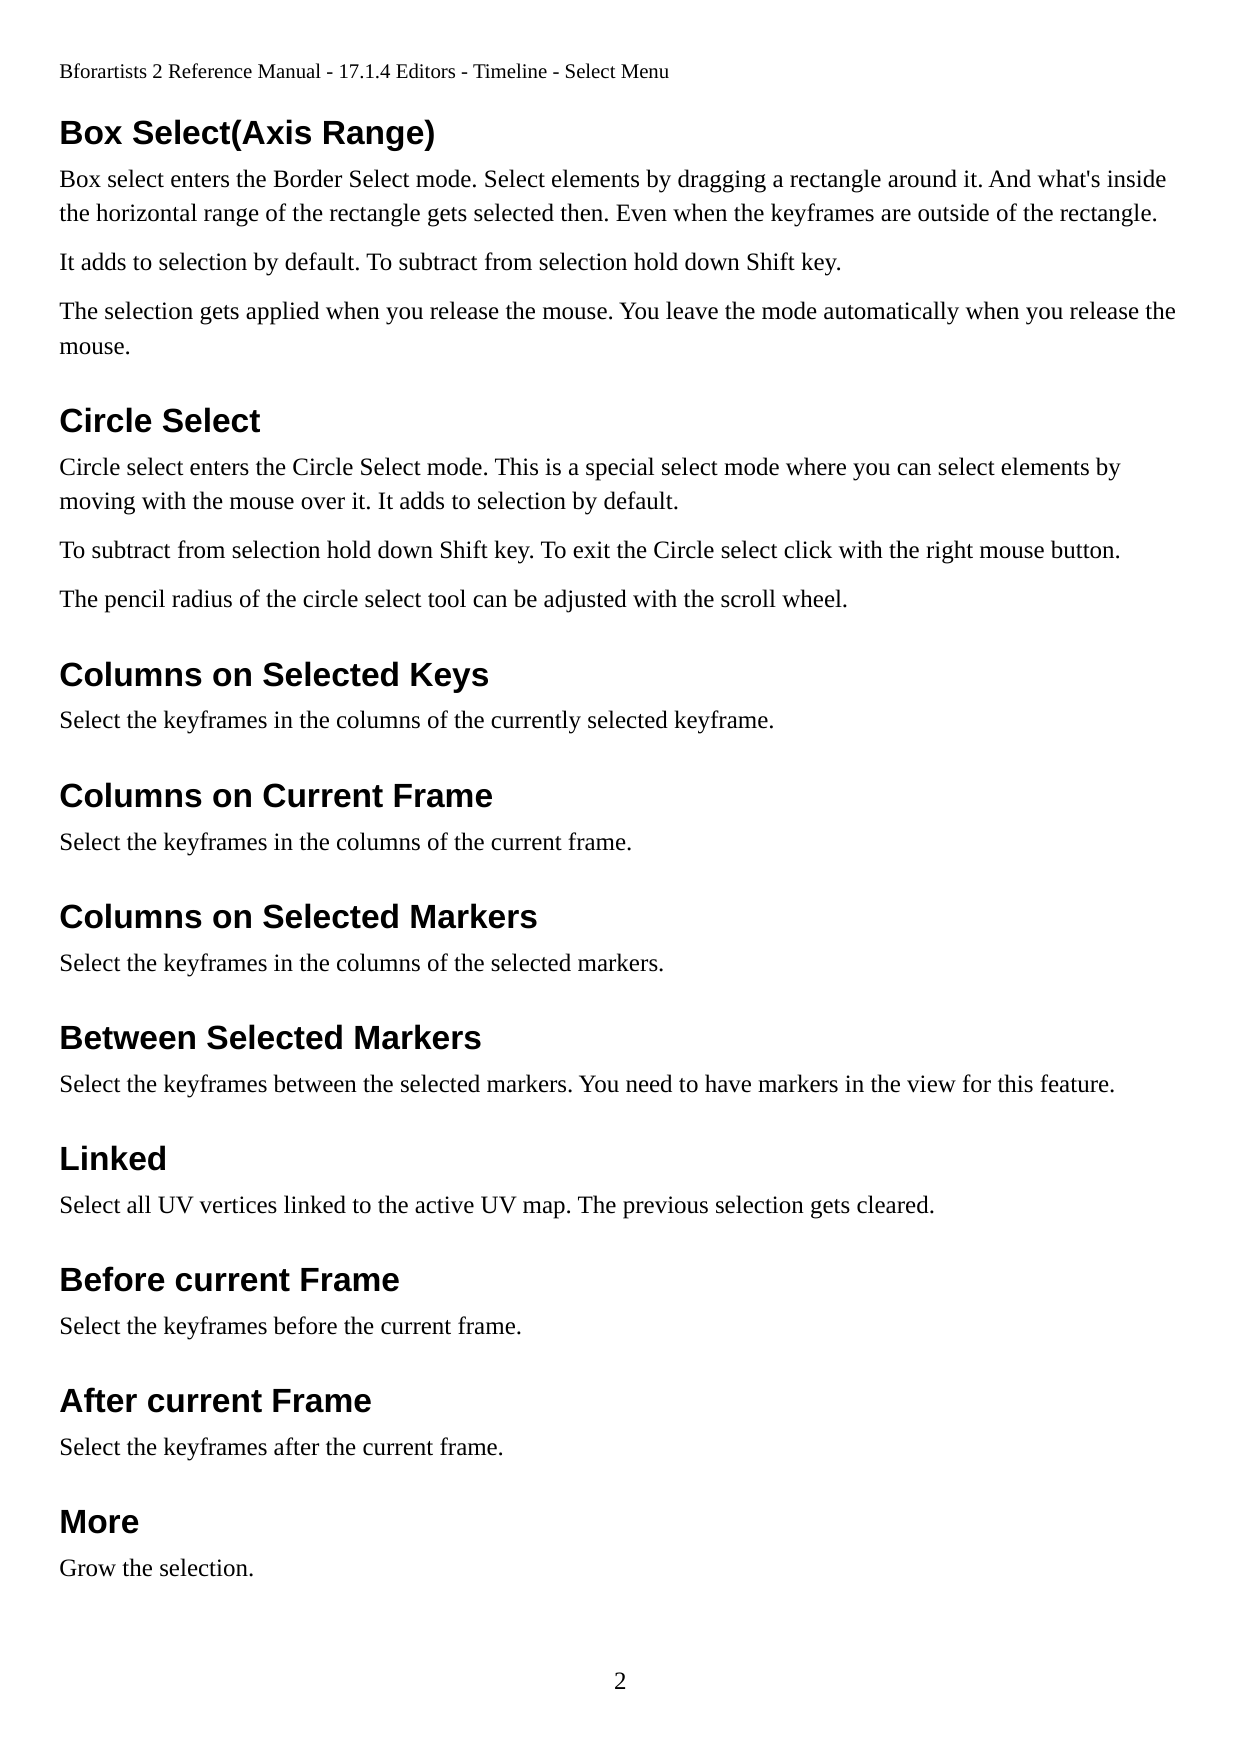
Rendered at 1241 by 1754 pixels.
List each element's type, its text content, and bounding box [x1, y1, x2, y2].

text Select the keyframes in the columns of the currently selected keyframe. [59, 706, 1181, 734]
subtitle After current Frame [59, 1381, 1181, 1419]
text The selection gets applied when you release the mouse. You leave the mode automatically when you release the mouse. [59, 296, 1181, 359]
text Select the keyframes in the columns of the selected markers. [59, 948, 1181, 976]
text It adds to selection by default. To subtract from selection hold down Shift key. [59, 247, 1181, 276]
subtitle Box Select(Axis Range) [59, 113, 1181, 151]
subtitle Between Selected Markers [59, 1017, 1181, 1056]
subtitle Columns on Selected Markers [59, 896, 1181, 935]
subtitle Before current Frame [59, 1259, 1181, 1298]
subtitle Columns on Selected Keys [59, 654, 1181, 693]
text Select the keyframes before the current frame. [59, 1311, 1181, 1339]
subtitle Circle Select [59, 401, 1181, 439]
text Circle select enters the Circle Select mode. This is a special select mode where you can select elements by moving with the mouse over it. It adds to selection by default. [59, 452, 1181, 515]
text The pencil radius of the circle select tool can be adjusted with the scroll wheel. [59, 584, 1181, 613]
text Select the keyframes between the selected markers. You need to have markers in the view for this feature. [59, 1069, 1181, 1097]
subtitle Columns on Current Frame [59, 775, 1181, 814]
text Box select enters the Border Select mode. Select elements by dragging a rectangle around it. And what's inside the horizontal range of the rectangle gets selected then. Even when the keyframes are outside of the rectangle. [59, 164, 1181, 227]
subtitle Linked [59, 1138, 1181, 1177]
text Grow the selection. [59, 1553, 1181, 1582]
text Select the keyframes in the columns of the current frame. [59, 827, 1181, 855]
subtitle More [59, 1502, 1181, 1540]
text Select all UV vertices linked to the active UV map. The previous selection gets cleared. [59, 1190, 1181, 1218]
text To subtract from selection hold down Shift key. To exit the Circle select click with the right mouse button. [59, 535, 1181, 564]
text Select the keyframes after the current frame. [59, 1432, 1181, 1461]
